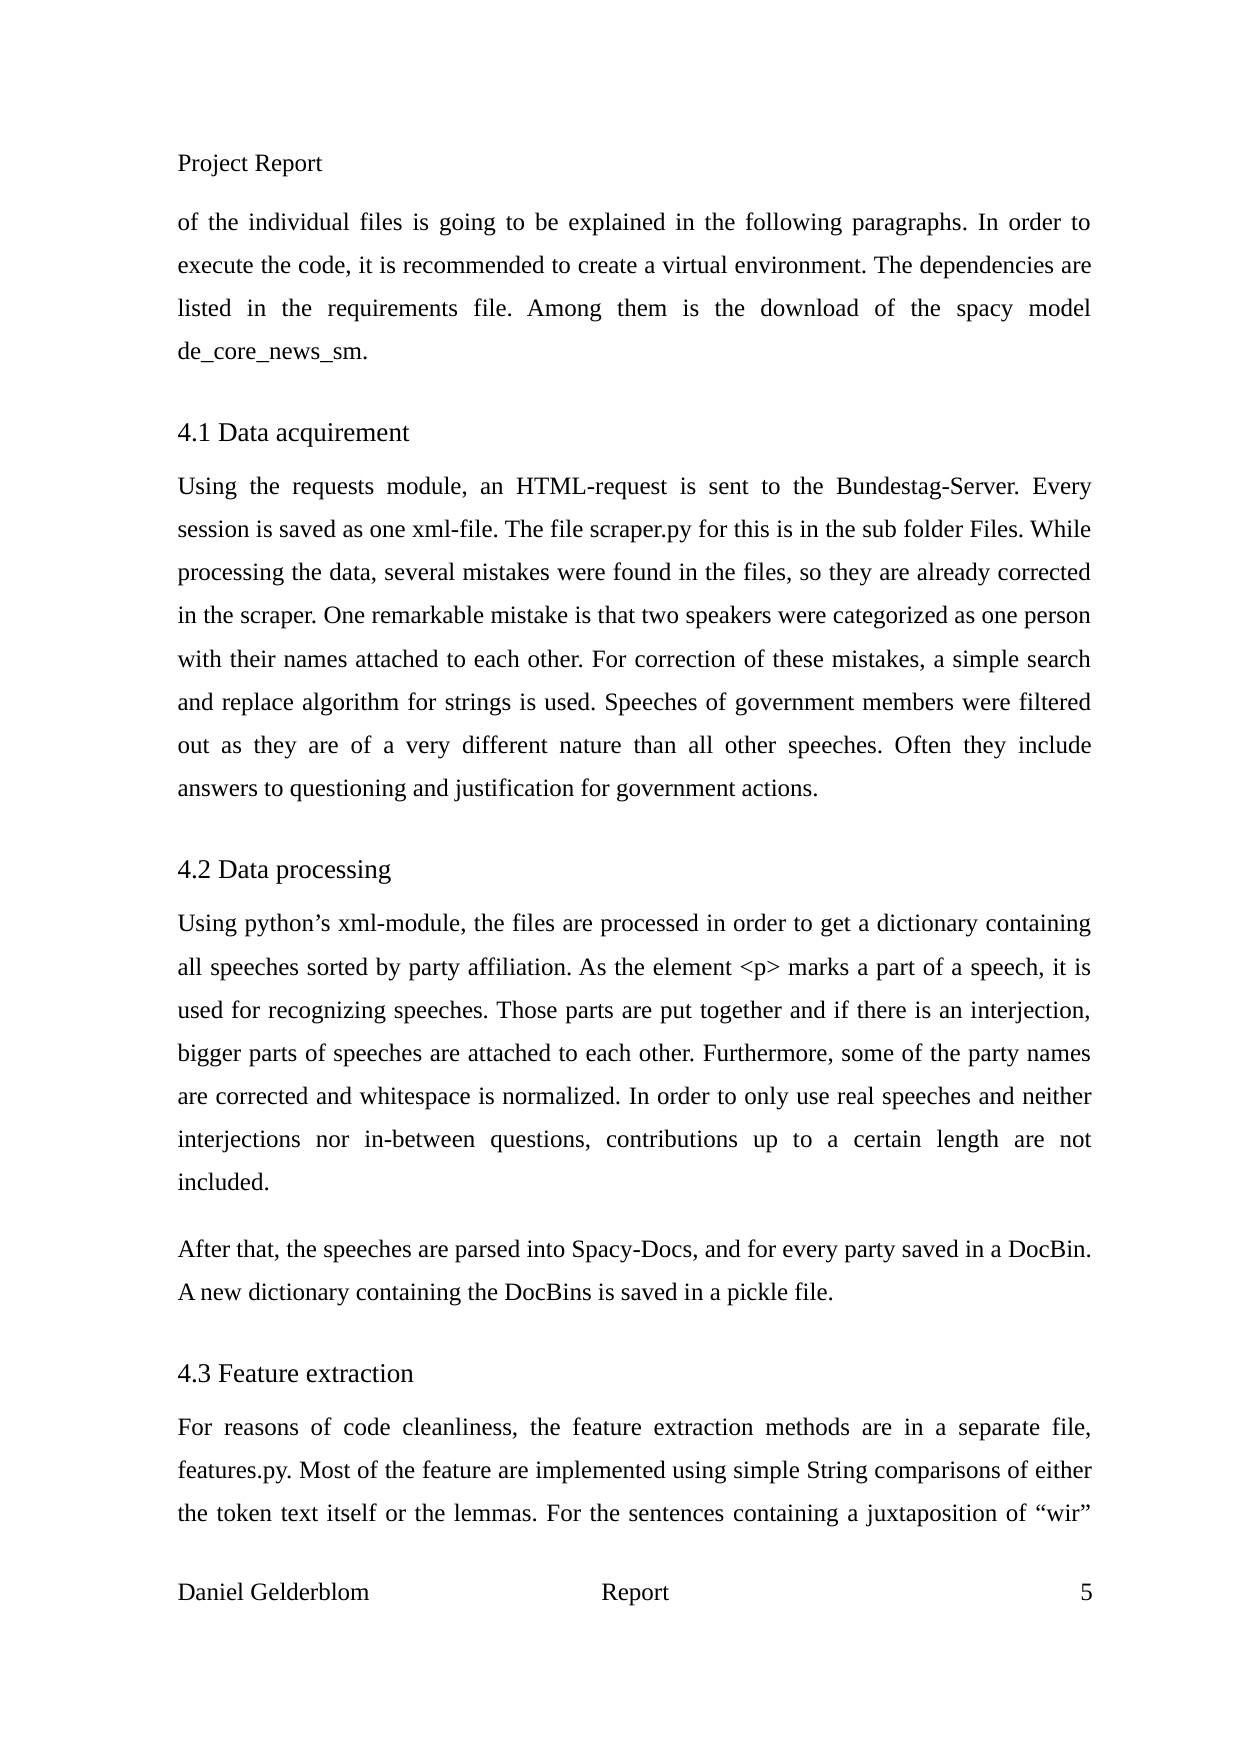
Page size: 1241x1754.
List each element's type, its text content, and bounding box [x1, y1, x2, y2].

text Using the requests module, an HTML-request is sent to the Bundestag-Server. Every session is saved as one xml-file. The file scraper.py for this is in the sub folder Files. While processing the data, several mistakes were found in the files, so they are already corrected in the scraper. One remarkable mistake is that two speakers were categorized as one person with their names attached to each other. For correction of these mistakes, a simple search and replace algorithm for strings is used. Speeches of government members were filtered out as they are of a very different nature than all other speeches. Often they include answers to questioning and justification for government actions. [177, 471, 1093, 802]
text After that, the speeches are parsed into Spacy-Docs, and for every party saved in a DocBin. A new dictionary containing the DocBins is saved in a pickle file. [177, 1234, 1093, 1306]
subtitle 4.3 Feature extraction [177, 1357, 1093, 1388]
text Using python’s xml-module, the files are processed in order to get a dictionary containing all speeches sorted by party affiliation. As the element <p> marks a part of a speech, it is used for recognizing speeches. Those parts are put together and if there is an interjection, bigger parts of speeches are attached to each other. Furthermore, some of the party names are corrected and whitespace is normalized. In order to only use real speeches and neither interjections nor in-between questions, contributions up to a certain length are not included. [177, 908, 1093, 1196]
subtitle 4.2 Data processing [177, 853, 1093, 884]
text of the individual files is going to be explained in the following paragraphs. In order to execute the code, it is recommended to create a virtual environment. The dependencies are listed in the requirements file. Among them is the download of the spacy model de_core_news_sm. [177, 207, 1093, 365]
subtitle 4.1 Data acquirement [177, 416, 1093, 447]
text For reasons of code cleanliness, the feature extraction methods are in a separate file, features.py. Most of the feature are implemented using simple String comparisons of either the token text itself or the lemmas. For the sentences containing a juxtaposition of “wir” [177, 1412, 1093, 1527]
